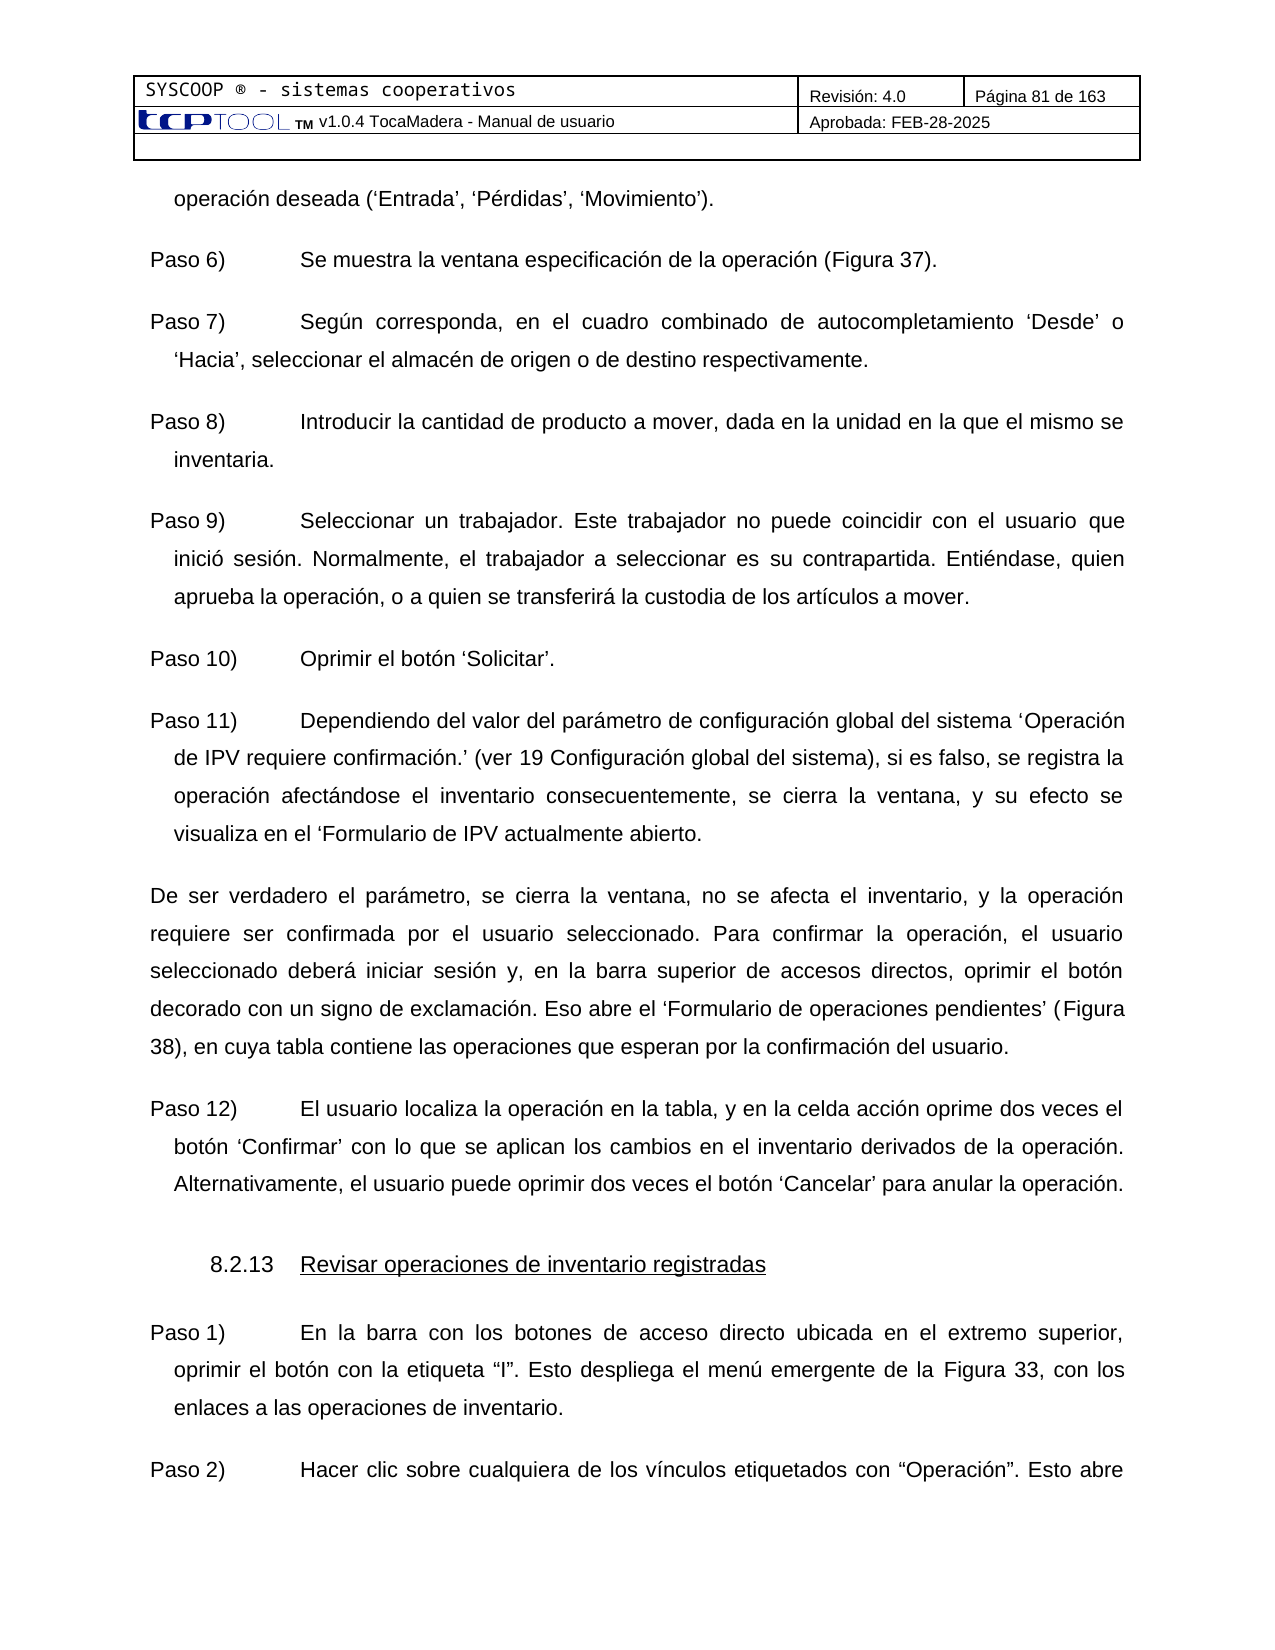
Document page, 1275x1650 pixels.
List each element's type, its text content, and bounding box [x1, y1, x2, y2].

list Según corresponda, en el cuadro combinado de autocompletamiento ‘Desde’ o ‘Hacia’, seleccionar el almacén de origen o de destino respectivamente. [150, 309, 1125, 372]
picture [138, 110, 290, 130]
list Oprimir el botón ‘Solicitar’. [150, 646, 1125, 671]
subtitle Revisar operaciones de inventario registradas [210, 1251, 1125, 1277]
text De ser verdadero el parámetro, se cierra la ventana, no se afecta el inventario, y la operación requiere ser confirmada por el usuario seleccionado. Para confirmar la operación, el usuario seleccionado deberá iniciar sesión y, en la barra superior de accesos directos, oprimir el botón decorado con un signo de exclamación. Eso abre el ‘Formulario de operaciones pendientes’ (Figura 38), en cuya tabla contiene las operaciones que esperan por la confirmación del usuario. [150, 883, 1125, 1059]
list El usuario localiza la operación en la tabla, y en la celda acción oprime dos veces el botón ‘Confirmar’ con lo que se aplican los cambios en el inventario derivados de la operación. Alternativamente, el usuario puede oprimir dos veces el botón ‘Cancelar’ para anular la operación. [150, 1096, 1125, 1197]
list Dependiendo del valor del parámetro de configuración global del sistema ‘Operación de IPV requiere confirmación.’ (ver 19 Configuración global del sistema), si es falso, se registra la operación afectándose el inventario consecuentemente, se cierra la ventana, y su efecto se visualiza en el ‘Formulario de IPV actualmente abierto. [150, 707, 1125, 846]
list operación deseada (‘Entrada’, ‘Pérdidas’, ‘Movimiento’). [150, 186, 1125, 211]
list Seleccionar un trabajador. Este trabajador no puede coincidir con el usuario que inició sesión. Normalmente, el trabajador a seleccionar es su contrapartida. Entiéndase, quien aprueba la operación, o a quien se transferirá la custodia de los artículos a mover. [150, 508, 1125, 609]
list En la barra con los botones de acceso directo ubicada en el extremo superior, oprimir el botón con la etiqueta “I”. Esto despliega el menú emergente de la Figura 33, con los enlaces a las operaciones de inventario. [150, 1319, 1125, 1420]
list Introducir la cantidad de producto a mover, dada en la unidad en la que el mismo se inventaria. [150, 409, 1125, 472]
list Hacer clic sobre cualquiera de los vínculos etiquetados con “Operación”. Esto abre [150, 1457, 1125, 1482]
list Se muestra la ventana especificación de la operación (Figura 37). [150, 247, 1125, 273]
